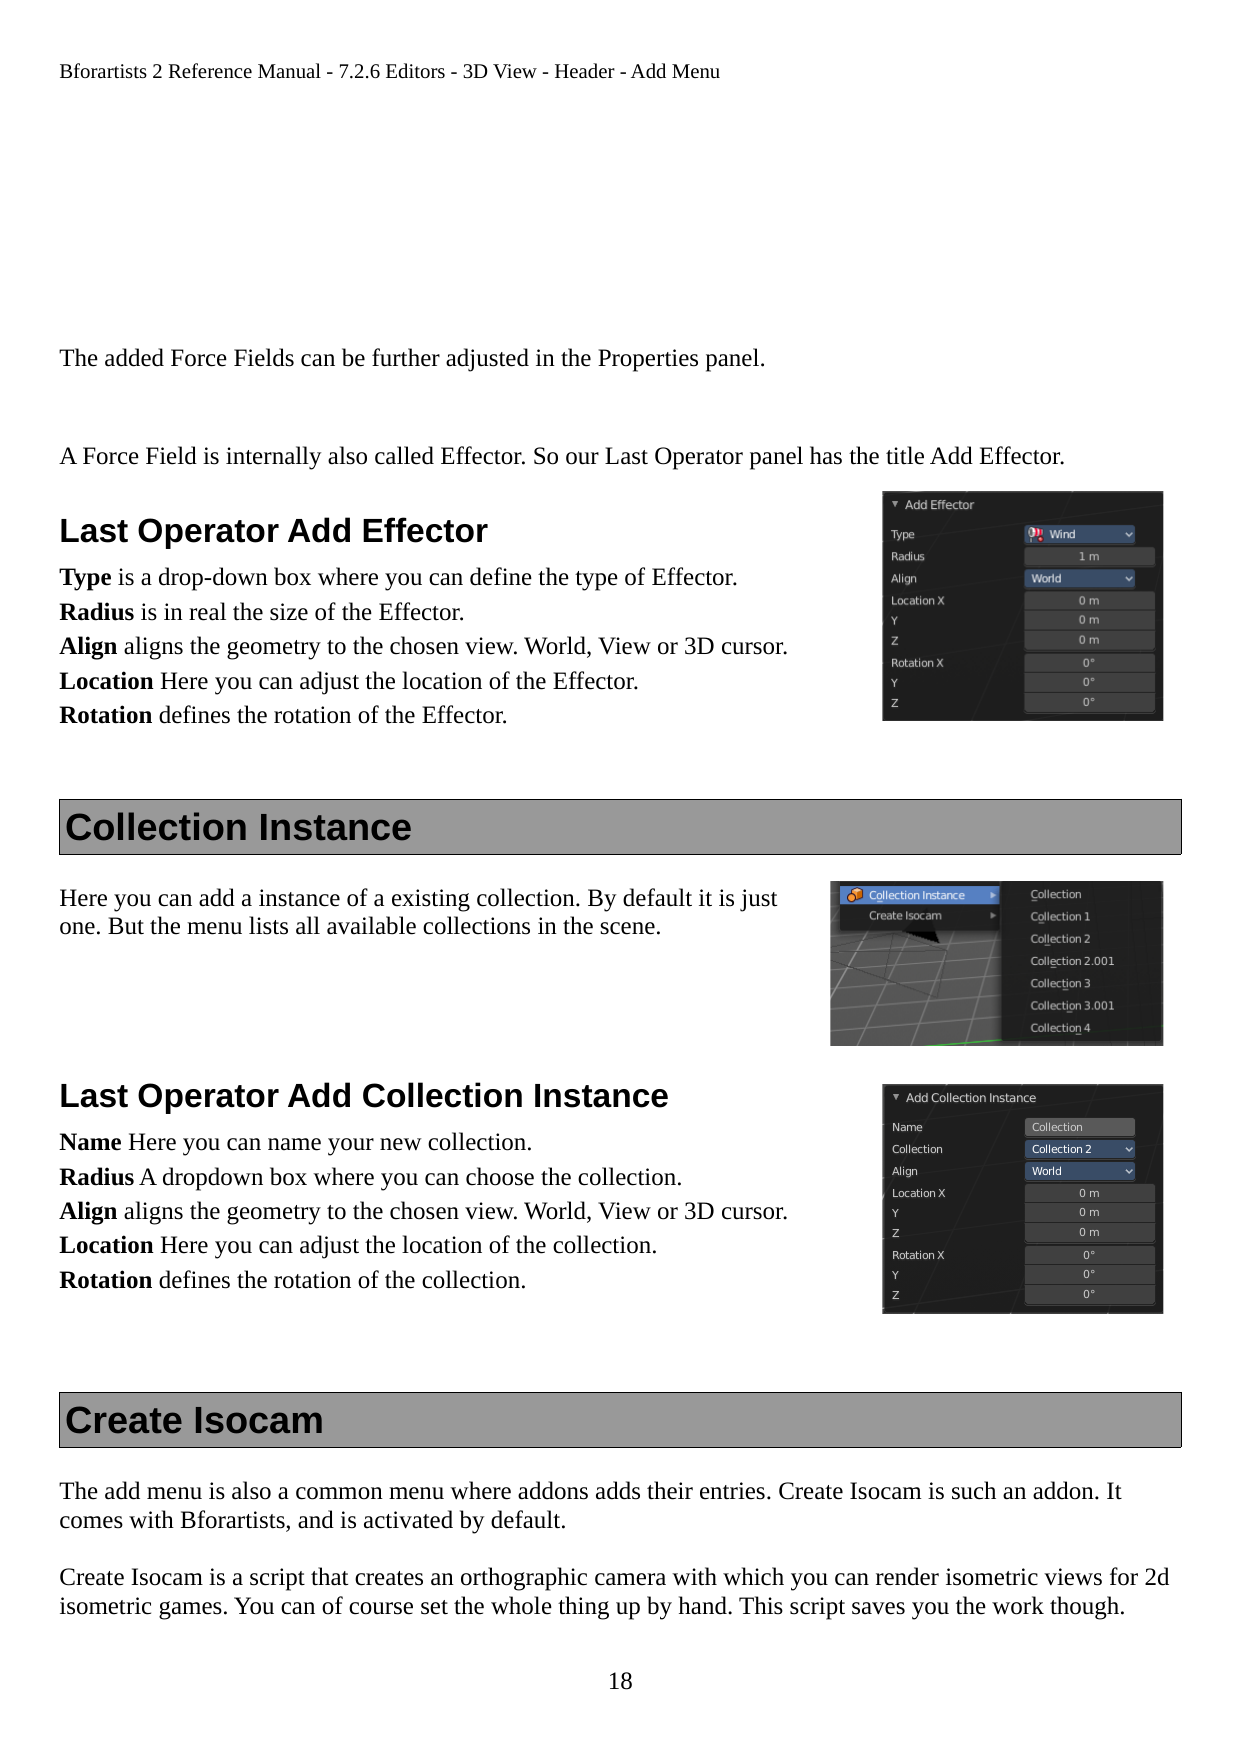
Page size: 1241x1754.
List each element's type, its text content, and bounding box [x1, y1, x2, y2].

picture [830, 881, 1164, 1046]
text Name Here you can name your new collection. Radius A dropdown box where you can choose the collection. Align aligns the geometry to the chosen view. World, View or 3D cursor. Location Here you can adjust the location of the collection. Rotation defines the rotation of the collection. [59, 1127, 882, 1294]
text Create Isocam is a script that creates an orthographic camera with which you can render isometric views for 2d isometric games. You can of course set the whole thing up by hand. This script saves you the work though. [59, 1562, 1181, 1620]
table_header Collection Instance [60, 800, 1181, 854]
text The added Force Fields can be further adjusted in the Properties panel. [59, 309, 1181, 372]
subtitle [1164, 511, 1181, 550]
text A Force Field is internally also called Effector. So our Last Operator panel has the title Add Effector. [59, 441, 1181, 470]
picture [882, 491, 1164, 721]
subtitle Last Operator Add Effector [59, 511, 882, 550]
text The add menu is also a common menu where addons adds their entries. Create Isocam is such an addon. It comes with Bforartists, and is activated by default. [59, 1476, 1181, 1533]
table_header Create Isocam [60, 1393, 1181, 1447]
subtitle Last Operator Add Collection Instance [59, 1076, 1181, 1114]
text Type is a drop-down box where you can define the type of Effector. Radius is in real the size of the Effector. Align aligns the geometry to the chosen view. World, View or 3D cursor. Location Here you can adjust the location of the Effector. Rotation defines the rotation of the Effector. [59, 562, 1181, 729]
picture [882, 1084, 1164, 1314]
text Here you can add a instance of a existing collection. By default it is just one. But the menu lists all available collections in the scene. [59, 883, 830, 940]
